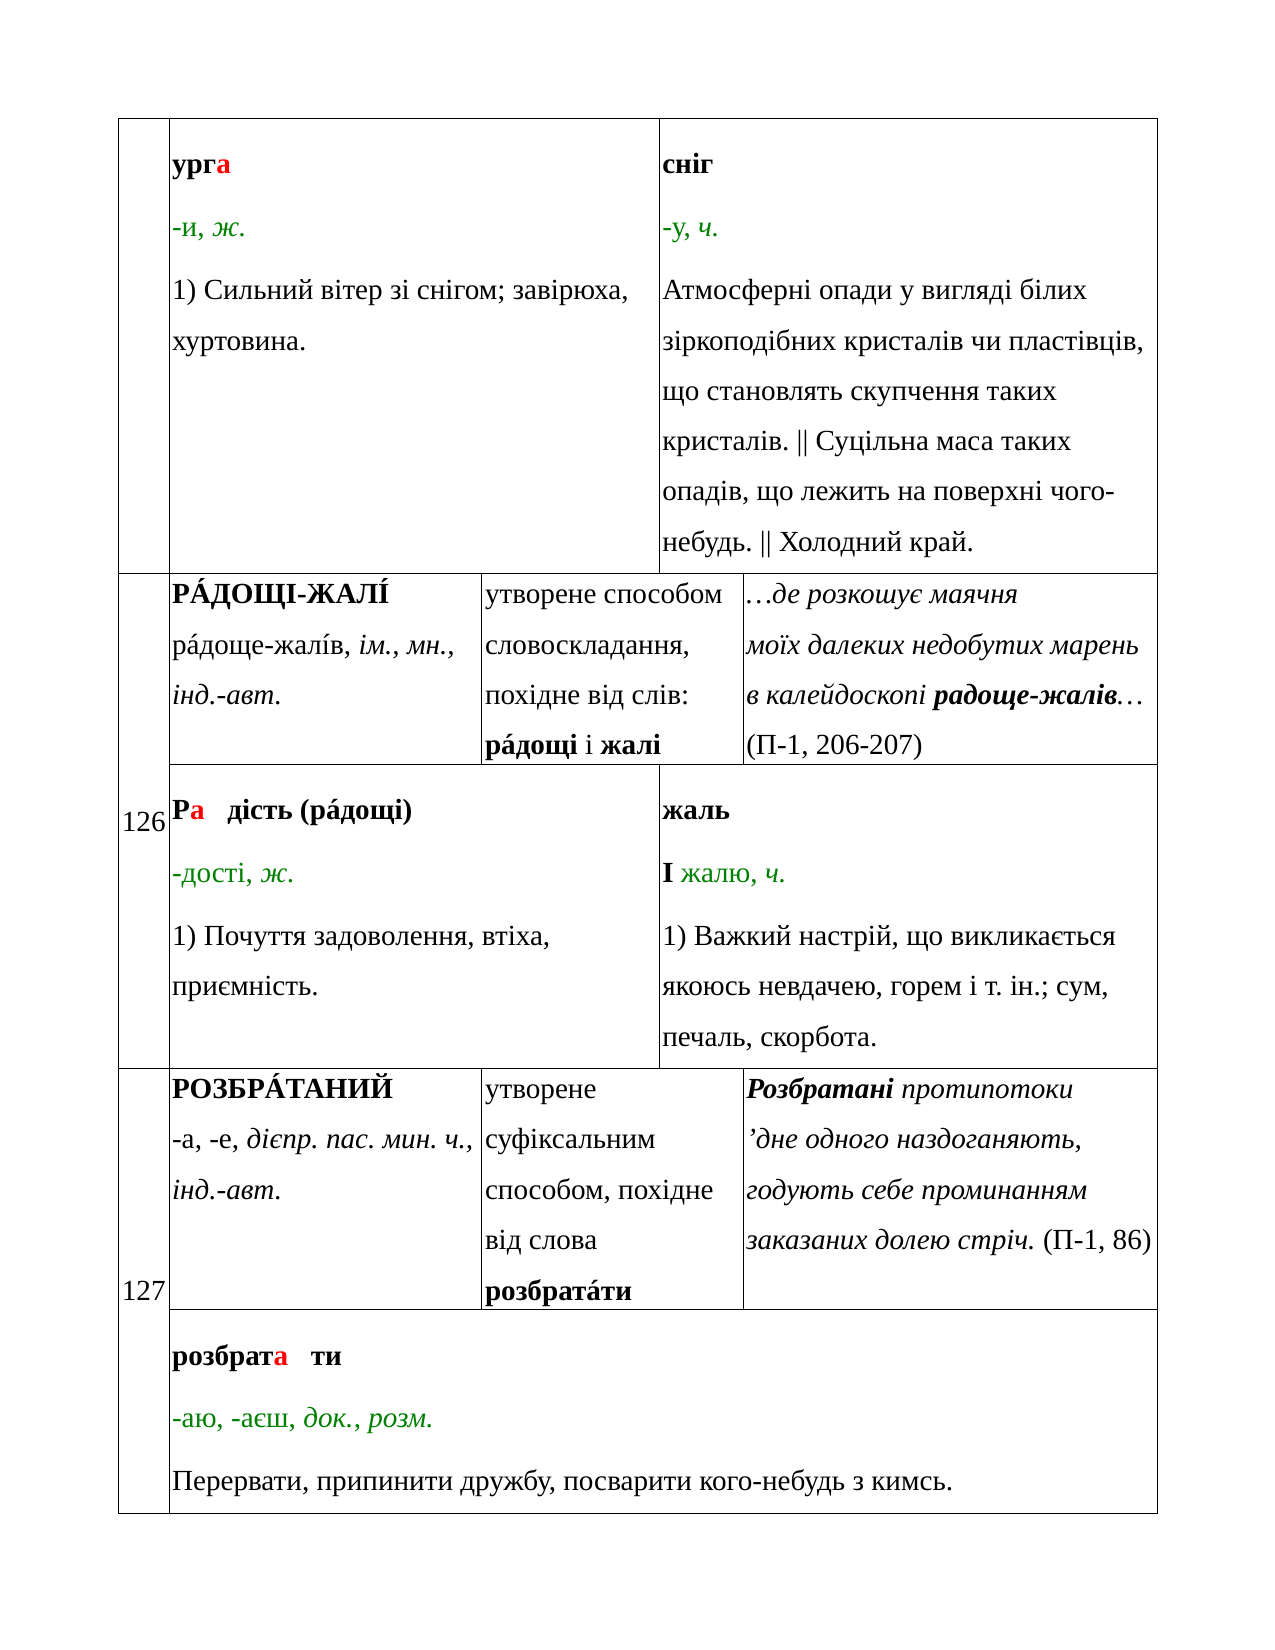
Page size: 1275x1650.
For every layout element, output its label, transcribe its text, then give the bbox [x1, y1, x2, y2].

table_cell Рáдощі-жалí рáдоще-жалíв, ім., мн., інд.-авт. [170, 574, 481, 764]
table_cell …де розкошує маячня моїх далеких недобутих марень в калейдоскопі радоще-жалів… (П‑1, 206-207) [744, 574, 1157, 764]
table_cell [119, 119, 169, 573]
table_cell РозбрÁтаний -а, -е, дієпр. пас. мин. ч., інд.-авт. [170, 1069, 481, 1309]
table_cell сніг -у, ч. Атмосферні опади у вигляді білих зіркоподібних кристалів чи пластівців, що становлять скупчення таких кристалів. || Суцільна маса таких опадів, що лежить на поверхні чого-небудь. || Холодний край. [660, 119, 1157, 573]
table_cell розбратати -аю, -аєш, док., розм. Перервати, припинити дружбу, посварити кого-небудь з кимсь. [170, 1310, 1157, 1512]
table_cell урга -и, ж. 1) Сильний вітер зі снігом; завірюха, хуртовина. [170, 119, 659, 573]
table_cell утворене способом словоскладання, похідне від слів: рáдощі і жалі [482, 574, 743, 764]
table_cell жаль I жалю, ч. 1) Важкий настрій, що викликається якоюсь невдачею, горем і т. ін.; сум, печаль, скорбота. [660, 765, 1157, 1068]
table_cell 126 [119, 574, 169, 1068]
table_cell Розбратані протипотоки ’дне одного наздоганяють, годують себе проминанням заказаних долею стріч. (П‑1, 86) [744, 1069, 1157, 1309]
table_cell 127 [119, 1069, 169, 1512]
table_cell утворене суфіксальним способом, похідне від слова розбратáти [482, 1069, 743, 1309]
table_cell Радість (рáдощі) -дості, ж. 1) Почуття задоволення, втіха, приємність. [170, 765, 659, 1068]
